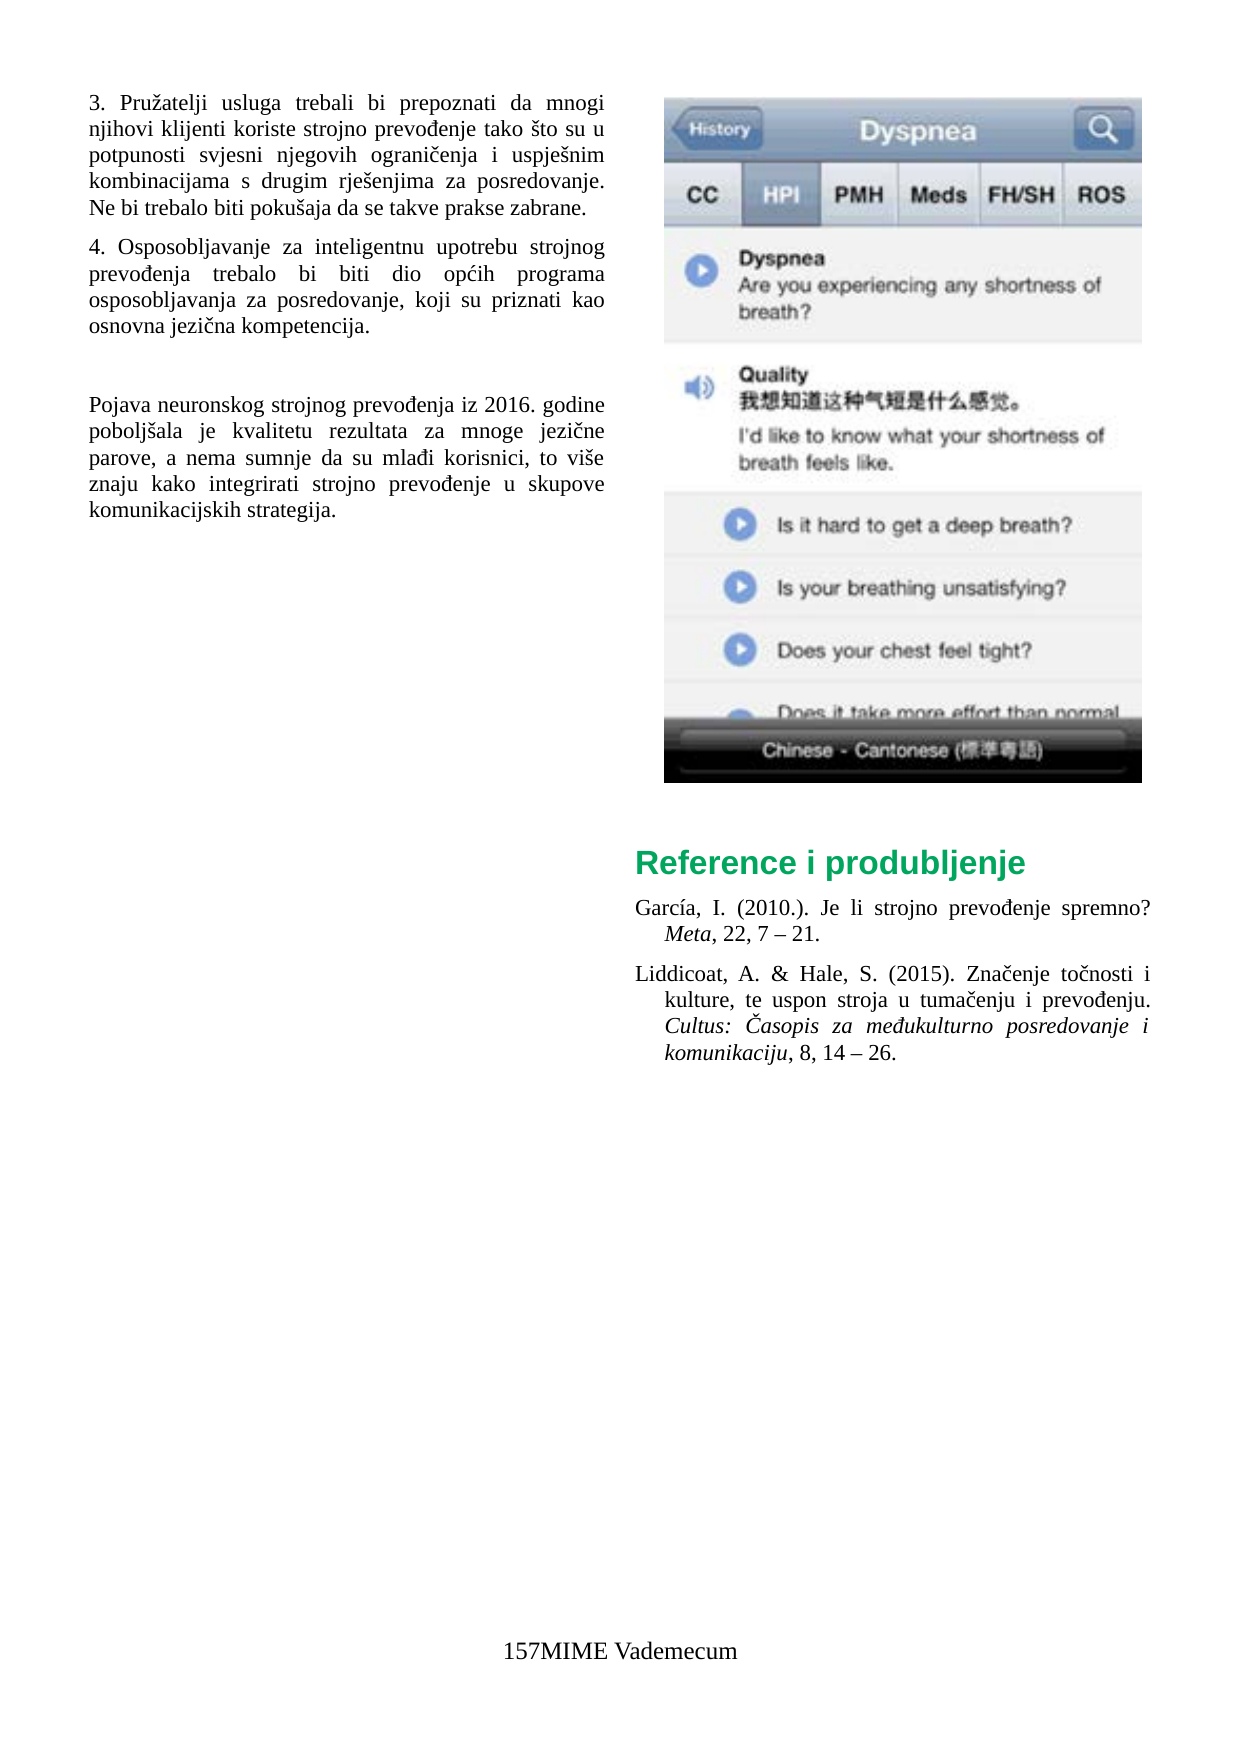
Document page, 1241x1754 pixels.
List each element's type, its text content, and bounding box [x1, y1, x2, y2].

text García, I. (2010.). Je li strojno prevođenje spremno? Meta, 22, 7 – 21. [635, 894, 1152, 947]
picture [664, 96, 1142, 783]
text 4. Osposobljavanje za inteligentnu upotrebu strojnog prevođenja trebalo bi biti dio općih programa osposobljavanja za posredovanje, koji su priznati kao osnovna jezična kompetencija. [88, 233, 605, 339]
subtitle Reference i produbljenje [635, 843, 1152, 881]
text Liddicoat, A. & Hale, S. (2015). Značenje točnosti i kulture, te uspon stroja u tumačenju i prevođenju. Cultus: Časopis za međukulturno posredovanje i komunikaciju, 8, 14 – 26. [635, 960, 1152, 1065]
text 3. Pružatelji usluga trebali bi prepoznati da mnogi njihovi klijenti koriste strojno prevođenje tako što su u potpunosti svjesni njegovih ograničenja i uspješnim kombinacijama s drugim rješenjima za posredovanje. Ne bi trebalo biti pokušaja da se takve prakse zabrane. [88, 88, 605, 220]
text Pojava neuronskog strojnog prevođenja iz 2016. godine poboljšala je kvalitetu rezultata za mnoge jezične parove, a nema sumnje da su mlađi korisnici, to više znaju kako integrirati strojno prevođenje u skupove komunikacijskih strategija. [88, 391, 605, 523]
